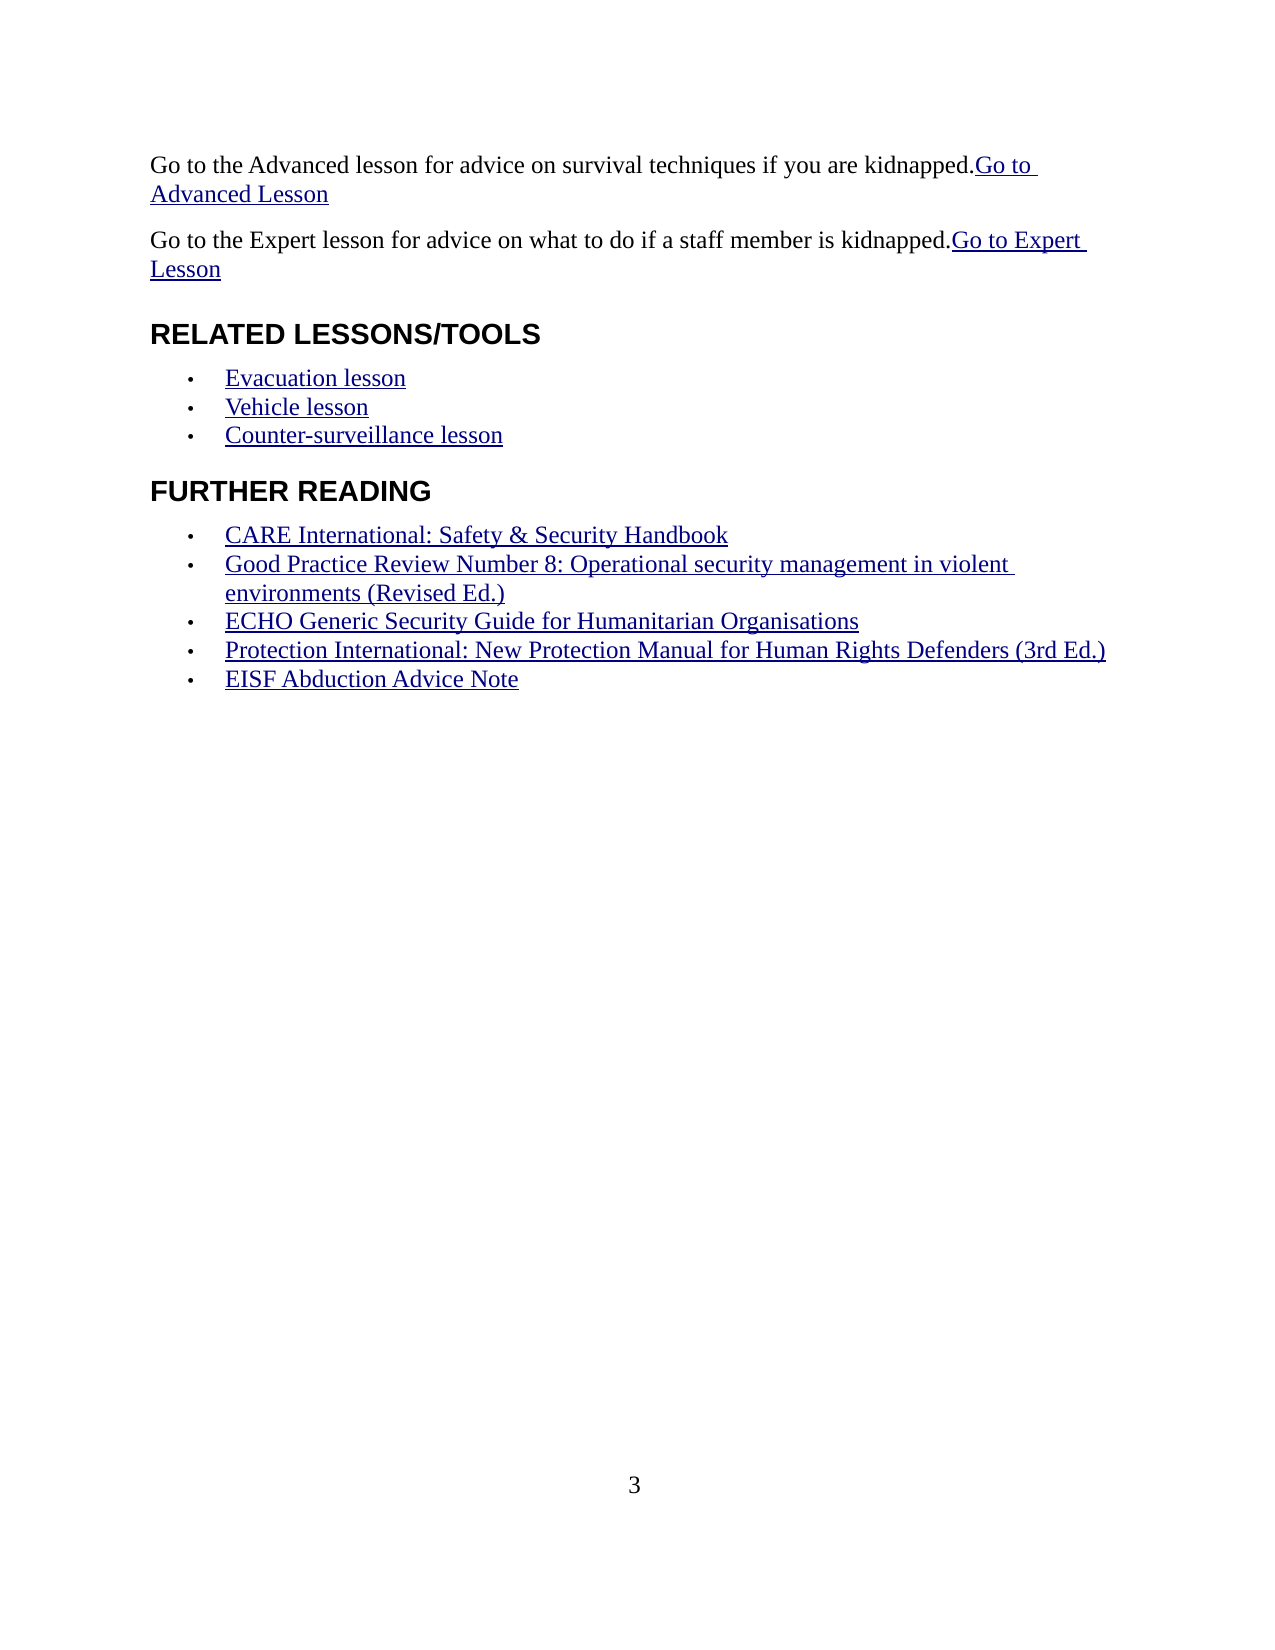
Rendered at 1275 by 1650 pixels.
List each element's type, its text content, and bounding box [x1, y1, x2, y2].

text Go to the Expert lesson for advice on what to do if a staff member is kidnapped.Go to Expert Lesson [150, 225, 1125, 283]
list Good Practice Review Number 8: Operational security management in violent environments (Revised Ed.) [187, 549, 1125, 606]
list Vehicle lesson [187, 392, 1125, 420]
list ECHO Generic Security Guide for Humanitarian Organisations [187, 606, 1125, 635]
list Counter-surveillance lesson [187, 420, 1125, 449]
list EISF Abduction Advice Note [187, 664, 1125, 693]
list Evacuation lesson [187, 363, 1125, 392]
subtitle FURTHER READING [150, 474, 1125, 508]
list Protection International: New Protection Manual for Human Rights Defenders (3rd Ed.) [187, 635, 1125, 664]
subtitle RELATED LESSONS/TOOLS [150, 317, 1125, 350]
text Go to the Advanced lesson for advice on survival techniques if you are kidnapped.Go to Advanced Lesson [150, 150, 1125, 207]
list CARE International: Safety & Security Handbook [187, 520, 1125, 549]
